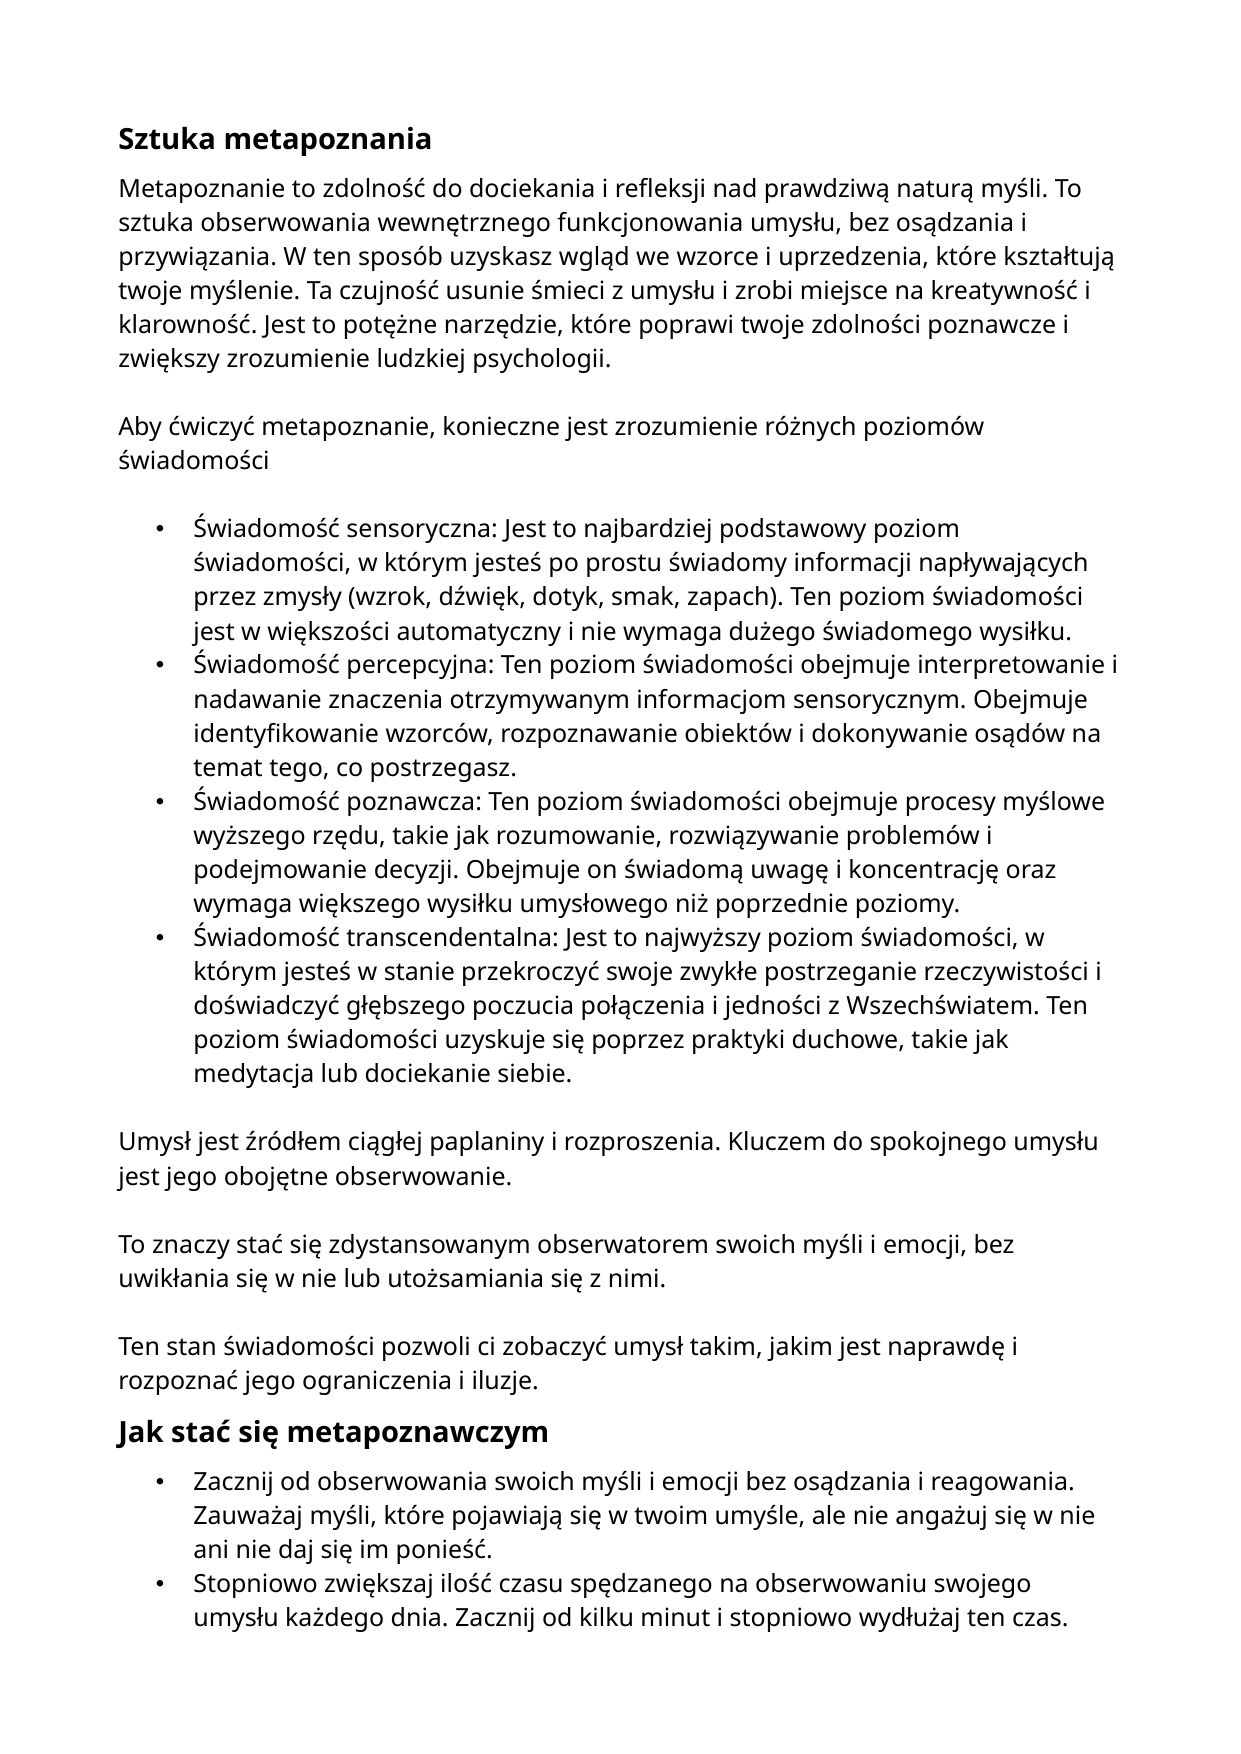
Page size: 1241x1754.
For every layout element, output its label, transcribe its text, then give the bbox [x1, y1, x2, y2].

subtitle Sztuka metapoznania [118, 118, 1122, 158]
list Stopniowo zwiększaj ilość czasu spędzanego na obserwowaniu swojego umysłu każdego dnia. Zacznij od kilku minut i stopniowo wydłużaj ten czas. [156, 1566, 1122, 1634]
list Świadomość percepcyjna: Ten poziom świadomości obejmuje interpretowanie i nadawanie znaczenia otrzymywanym informacjom sensorycznym. Obejmuje identyfikowanie wzorców, rozpoznawanie obiektów i dokonywanie osądów na temat tego, co postrzegasz. [156, 647, 1122, 783]
subtitle Jak stać się metapoznawczym [118, 1411, 1122, 1451]
text Ten stan świadomości pozwoli ci zobaczyć umysł takim, jakim jest naprawdę i rozpoznać jego ograniczenia i iluzje. [118, 1328, 1122, 1397]
list Świadomość transcendentalna: Jest to najwyższy poziom świadomości, w którym jesteś w stanie przekroczyć swoje zwykłe postrzeganie rzeczywistości i doświadczyć głębszego poczucia połączenia i jedności z Wszechświatem. Ten poziom świadomości uzyskuje się poprzez praktyki duchowe, takie jak medytacja lub dociekanie siebie. [156, 920, 1122, 1090]
list Świadomość sensoryczna: Jest to najbardziej podstawowy poziom świadomości, w którym jesteś po prostu świadomy informacji napływających przez zmysły (wzrok, dźwięk, dotyk, smak, zapach). Ten poziom świadomości jest w większości automatyczny i nie wymaga dużego świadomego wysiłku. [156, 511, 1122, 647]
text Aby ćwiczyć metapoznanie, konieczne jest zrozumienie różnych poziomów świadomości [118, 409, 1122, 477]
list Świadomość poznawcza: Ten poziom świadomości obejmuje procesy myślowe wyższego rzędu, takie jak rozumowanie, rozwiązywanie problemów i podejmowanie decyzji. Obejmuje on świadomą uwagę i koncentrację oraz wymaga większego wysiłku umysłowego niż poprzednie poziomy. [156, 783, 1122, 920]
text Metapoznanie to zdolność do dociekania i refleksji nad prawdziwą naturą myśli. To sztuka obserwowania wewnętrznego funkcjonowania umysłu, bez osądzania i przywiązania. W ten sposób uzyskasz wgląd we wzorce i uprzedzenia, które kształtują twoje myślenie. Ta czujność usunie śmieci z umysłu i zrobi miejsce na kreatywność i klarowność. Jest to potężne narzędzie, które poprawi twoje zdolności poznawcze i zwiększy zrozumienie ludzkiej psychologii. [118, 170, 1122, 375]
list Zacznij od obserwowania swoich myśli i emocji bez osądzania i reagowania. Zauważaj myśli, które pojawiają się w twoim umyśle, ale nie angażuj się w nie ani nie daj się im ponieść. [156, 1463, 1122, 1566]
text To znaczy stać się zdystansowanym obserwatorem swoich myśli i emocji, bez uwikłania się w nie lub utożsamiania się z nimi. [118, 1226, 1122, 1294]
text Umysł jest źródłem ciągłej paplaniny i rozproszenia. Kluczem do spokojnego umysłu jest jego obojętne obserwowanie. [118, 1124, 1122, 1192]
